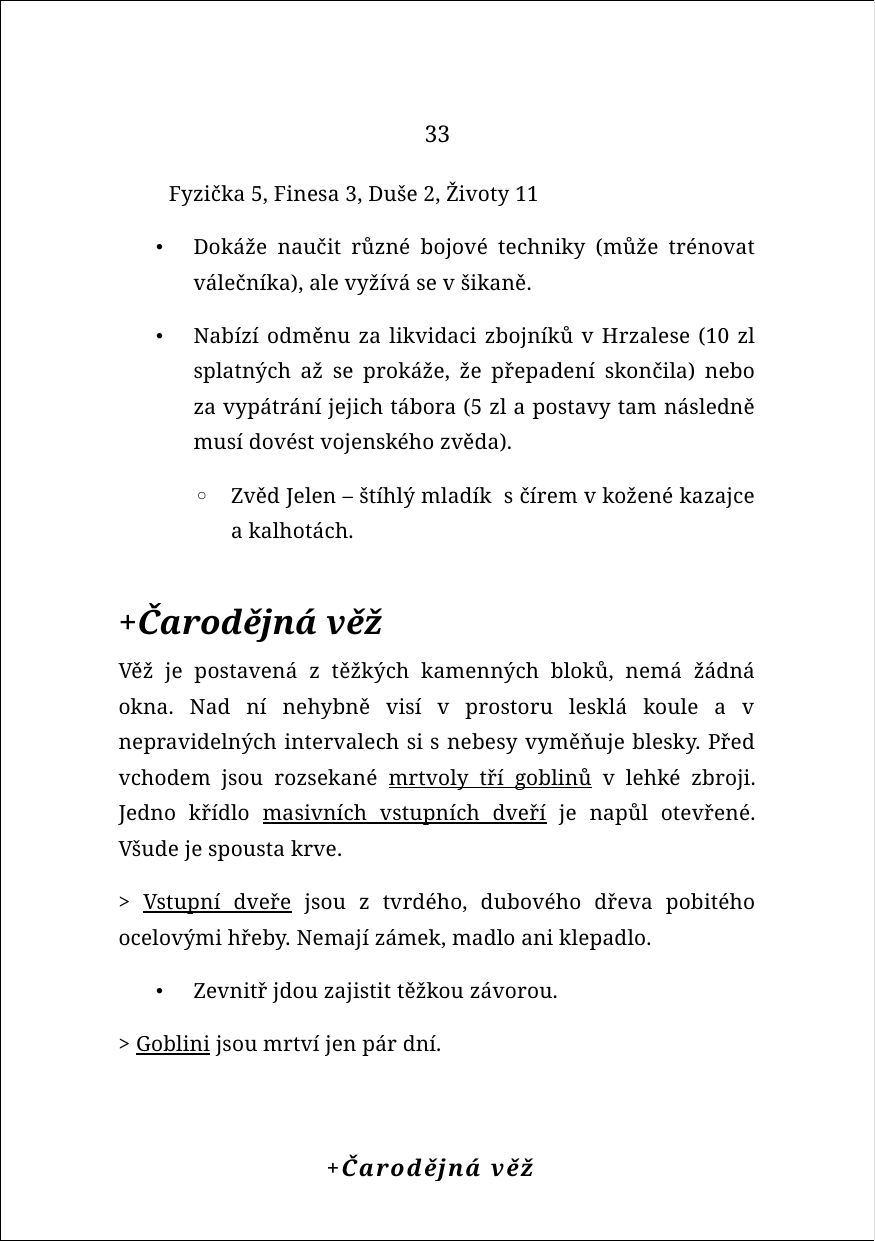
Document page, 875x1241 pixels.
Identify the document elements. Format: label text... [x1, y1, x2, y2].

text Fyzička 5, Finesa 3, Duše 2, Životy 11 [168, 179, 756, 207]
subtitle +Čarodějná věž [118, 599, 756, 644]
text Věž je postavená z těžkých kamenných bloků, nemá žádná okna. Nad ní nehybně visí v prostoru lesklá koule a v nepravidelných intervalech si s nebesy vyměňuje blesky. Před vchodem jsou rozsekané mrtvoly tří goblinů v lehké zbroji. Jedno křídlo masivních vstupních dveří je napůl otevřené. Všude je spousta krve. [118, 656, 756, 862]
list Nabízí odměnu za likvidaci zbojníků v Hrzalese (10 zl splatných až se prokáže, že přepadení skončila) nebo za vypátrání jejich tábora (5 zl a postavy tam následně musí dovést vojenského zvěda). [156, 321, 756, 456]
list Zevnitř jdou zajistit těžkou závorou. [156, 976, 756, 1004]
list Zvěd Jelen – štíhlý mladík s čírem v kožené kazajce a kalhotách. [193, 481, 756, 545]
text > Goblini jsou mrtví jen pár dní. [118, 1029, 756, 1057]
list Dokáže naučit různé bojové techniky (může trénovat válečníka), ale vyžívá se v šikaně. [156, 232, 756, 296]
text > Vstupní dveře jsou z tvrdého, dubového dřeva pobitého ocelovými hřeby. Nemají zámek, madlo ani klepadlo. [118, 887, 756, 951]
